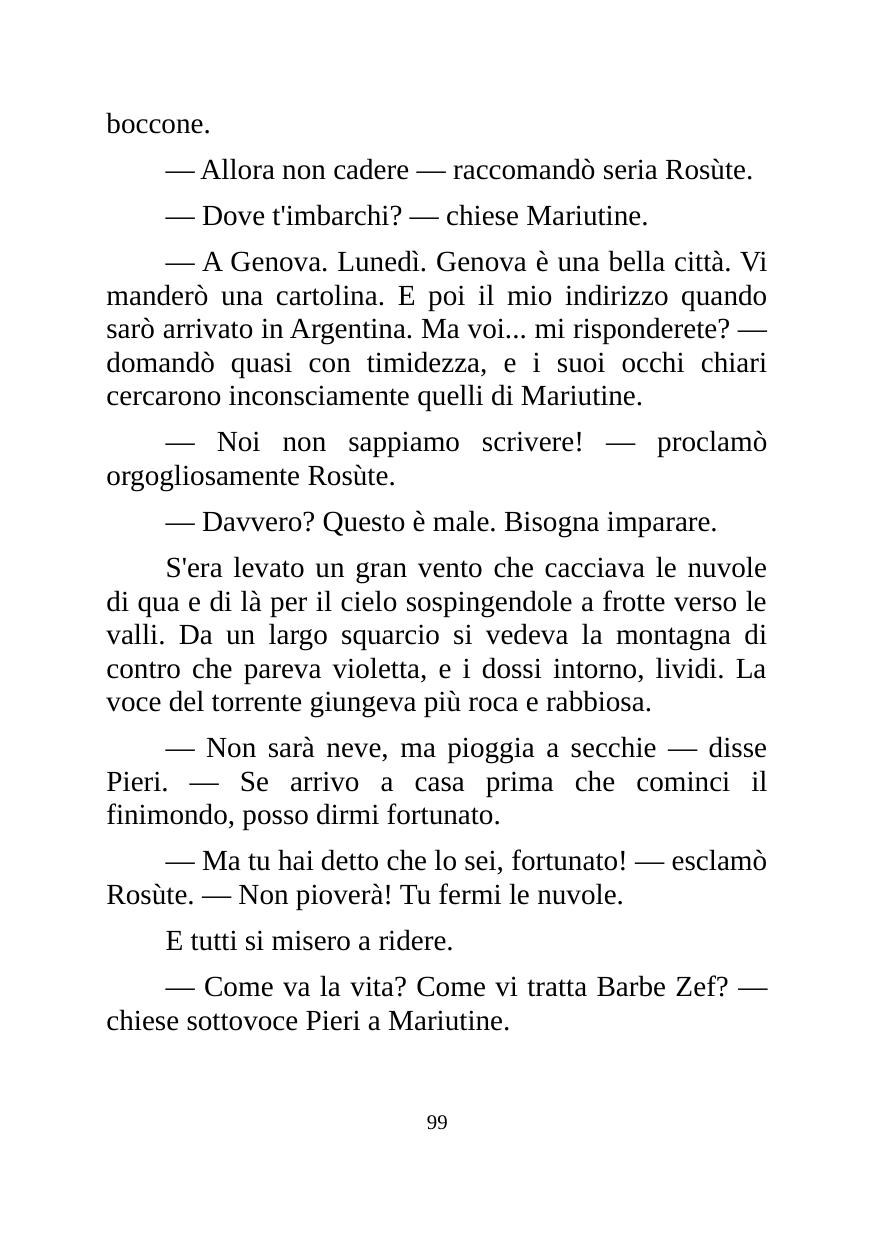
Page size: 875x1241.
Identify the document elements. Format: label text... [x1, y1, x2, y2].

text — Come va la vita? Come vi tratta Barbe Zef? — chiese sottovoce Pieri a Mariutine. [106, 969, 768, 1036]
text S'era levato un gran vento che cacciava le nuvole di qua e di là per il cielo sospingendole a frotte verso le valli. Da un largo squarcio si vedeva la montagna di contro che pareva violetta, e i dossi intorno, lividi. La voce del torrente giungeva più roca e rabbiosa. [106, 550, 768, 718]
text — Noi non sappiamo scrivere! — proclamò orgogliosamente Rosùte. [106, 424, 768, 492]
text — Non sarà neve, ma pioggia a secchie — disse Pieri. — Se arrivo a casa prima che cominci il finimondo, posso dirmi fortunato. [106, 730, 768, 831]
text boccone. [106, 106, 768, 140]
text E tutti si misero a ridere. [106, 923, 768, 957]
text — Dove t'imbarchi? — chiese Mariutine. [106, 198, 768, 232]
text — Allora non cadere — raccomandò seria Rosùte. [106, 152, 768, 186]
text — Davvero? Questo è male. Bisogna imparare. [106, 504, 768, 538]
text — A Genova. Lunedì. Genova è una bella città. Vi manderò una cartolina. E poi il mio indirizzo quando sarò arrivato in Argentina. Ma voi... mi risponderete? — domandò quasi con timidezza, e i suoi occhi chiari cercarono inconsciamente quelli di Mariutine. [106, 244, 768, 412]
text — Ma tu hai detto che lo sei, fortunato! — esclamò Rosùte. — Non pioverà! Tu fermi le nuvole. [106, 843, 768, 911]
